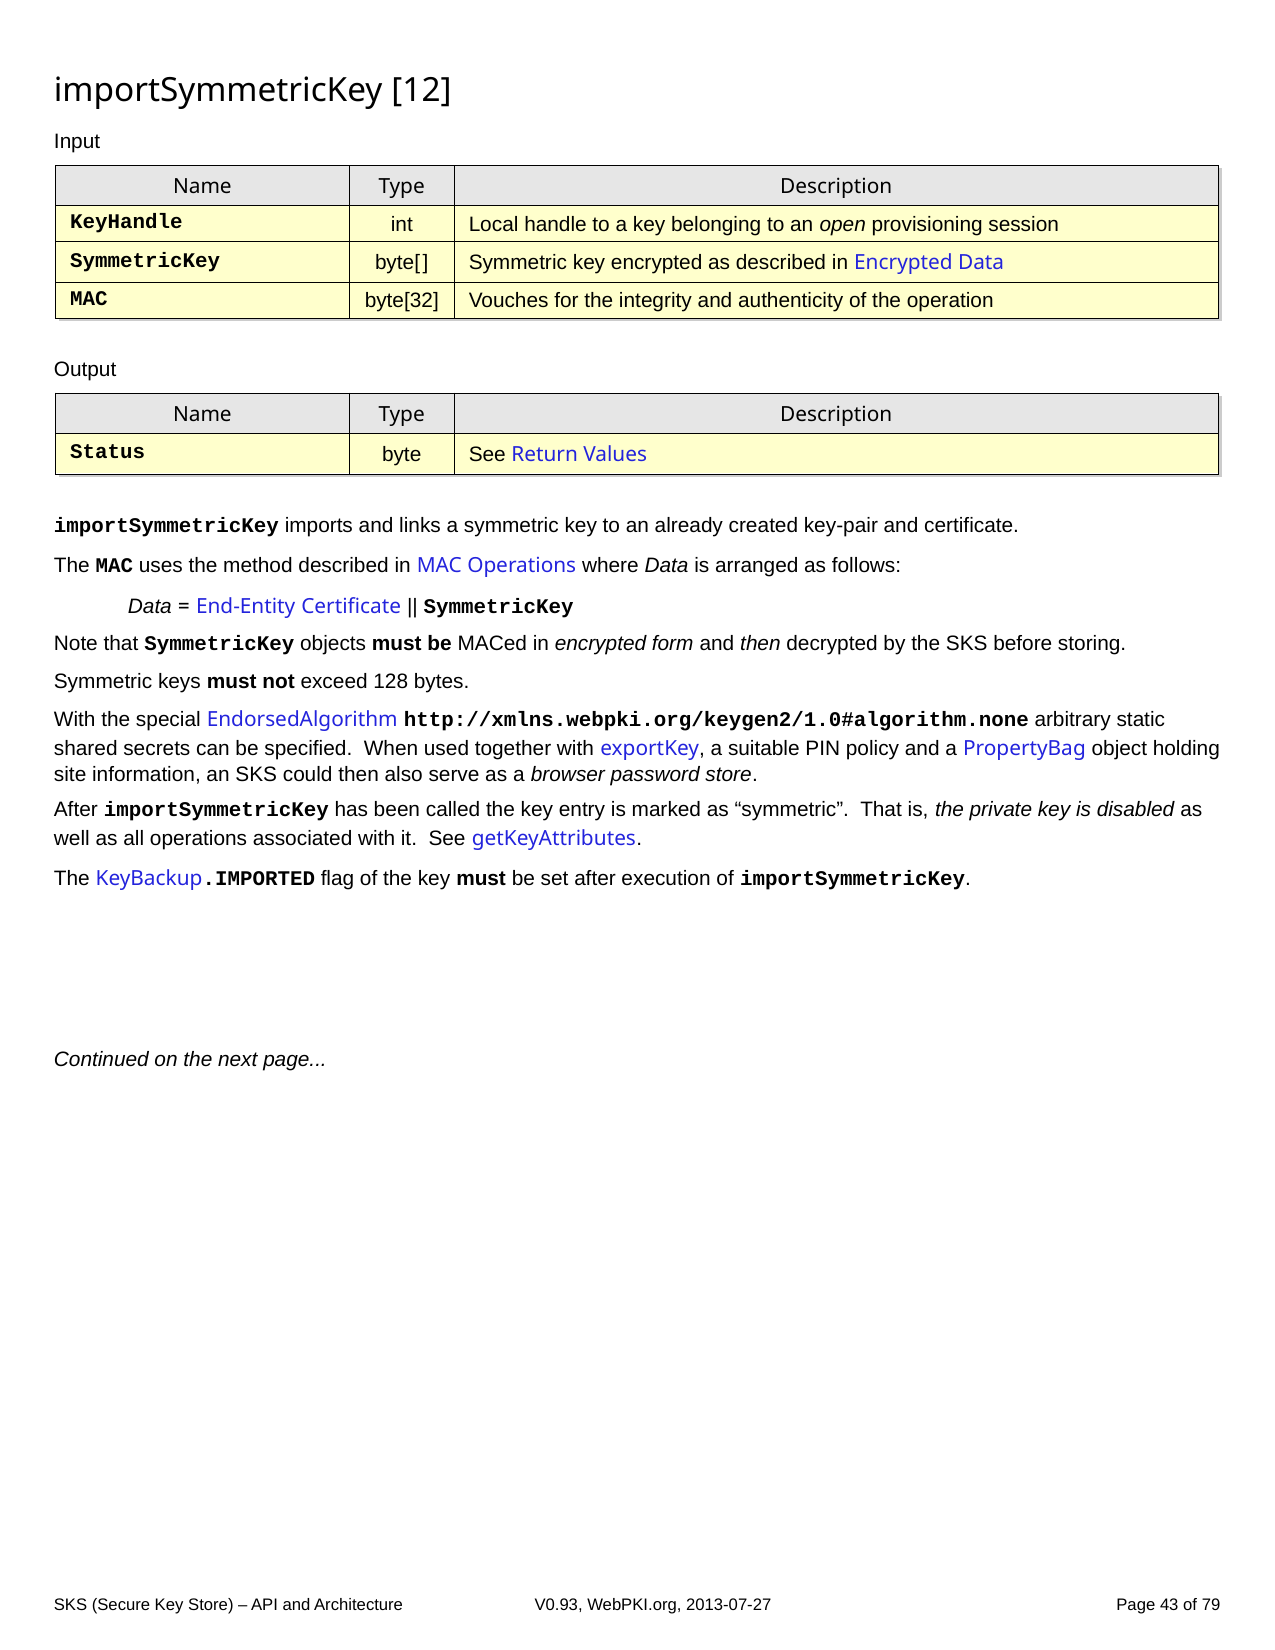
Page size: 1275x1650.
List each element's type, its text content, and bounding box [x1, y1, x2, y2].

text Input [54, 129, 1221, 153]
table_header Description [455, 394, 1218, 433]
table_cell MAC [56, 283, 349, 318]
text importSymmetricKey imports and links a symmetric key to an already created key-pair and certificate. [54, 513, 1221, 539]
table_header Name [56, 394, 349, 433]
table_cell Symmetric key encrypted as described in Encrypted Data [455, 242, 1218, 282]
table_cell byte [350, 434, 454, 473]
text Symmetric keys must not exceed 128 bytes. [54, 669, 1221, 693]
table_header Description [455, 166, 1218, 205]
text With the special EndorsedAlgorithm http://xmlns.webpki.org/keygen2/1.0#algorithm.none arbitrary static shared secrets can be specified. When used together with exportKey, a suitable PIN policy and a PropertyBag object holding site information, an SKS could then also serve as a browser password store. [54, 704, 1221, 785]
table_cell int [350, 206, 454, 241]
subtitle importSymmetricKey [12] [54, 66, 1221, 111]
table_header Type [350, 166, 454, 205]
table_cell Vouches for the integrity and authenticity of the operation [455, 283, 1218, 318]
text The MAC uses the method described in MAC Operations where Data is arranged as follows: [54, 551, 1221, 579]
table_cell SymmetricKey [56, 242, 349, 282]
table_cell Status [56, 434, 349, 473]
table_cell byte⁮[ ] [350, 242, 454, 282]
text After importSymmetricKey has been called the key entry is marked as “symmetric”. That is, the private key is disabled as well as all operations associated with it. See getKeyAttributes. [54, 797, 1221, 851]
table_cell KeyHandle [56, 206, 349, 241]
text Output [54, 357, 1221, 381]
table_cell byte⁮[32] [350, 283, 454, 318]
table_header Name [56, 166, 349, 205]
text Continued on the next page... [54, 1046, 1221, 1070]
text The KeyBackup.IMPORTED flag of the key must be set after execution of importSymmetricKey. [54, 863, 1221, 892]
table_cell See Return Values [455, 434, 1218, 473]
table_header Type [350, 394, 454, 433]
table_cell Local handle to a key belonging to an open provisioning session [455, 206, 1218, 241]
text Note that SymmetricKey objects must be MACed in encrypted form and then decrypted by the SKS before storing. [54, 631, 1221, 657]
text Data = End-Entity Certificate || SymmetricKey [54, 591, 1221, 619]
